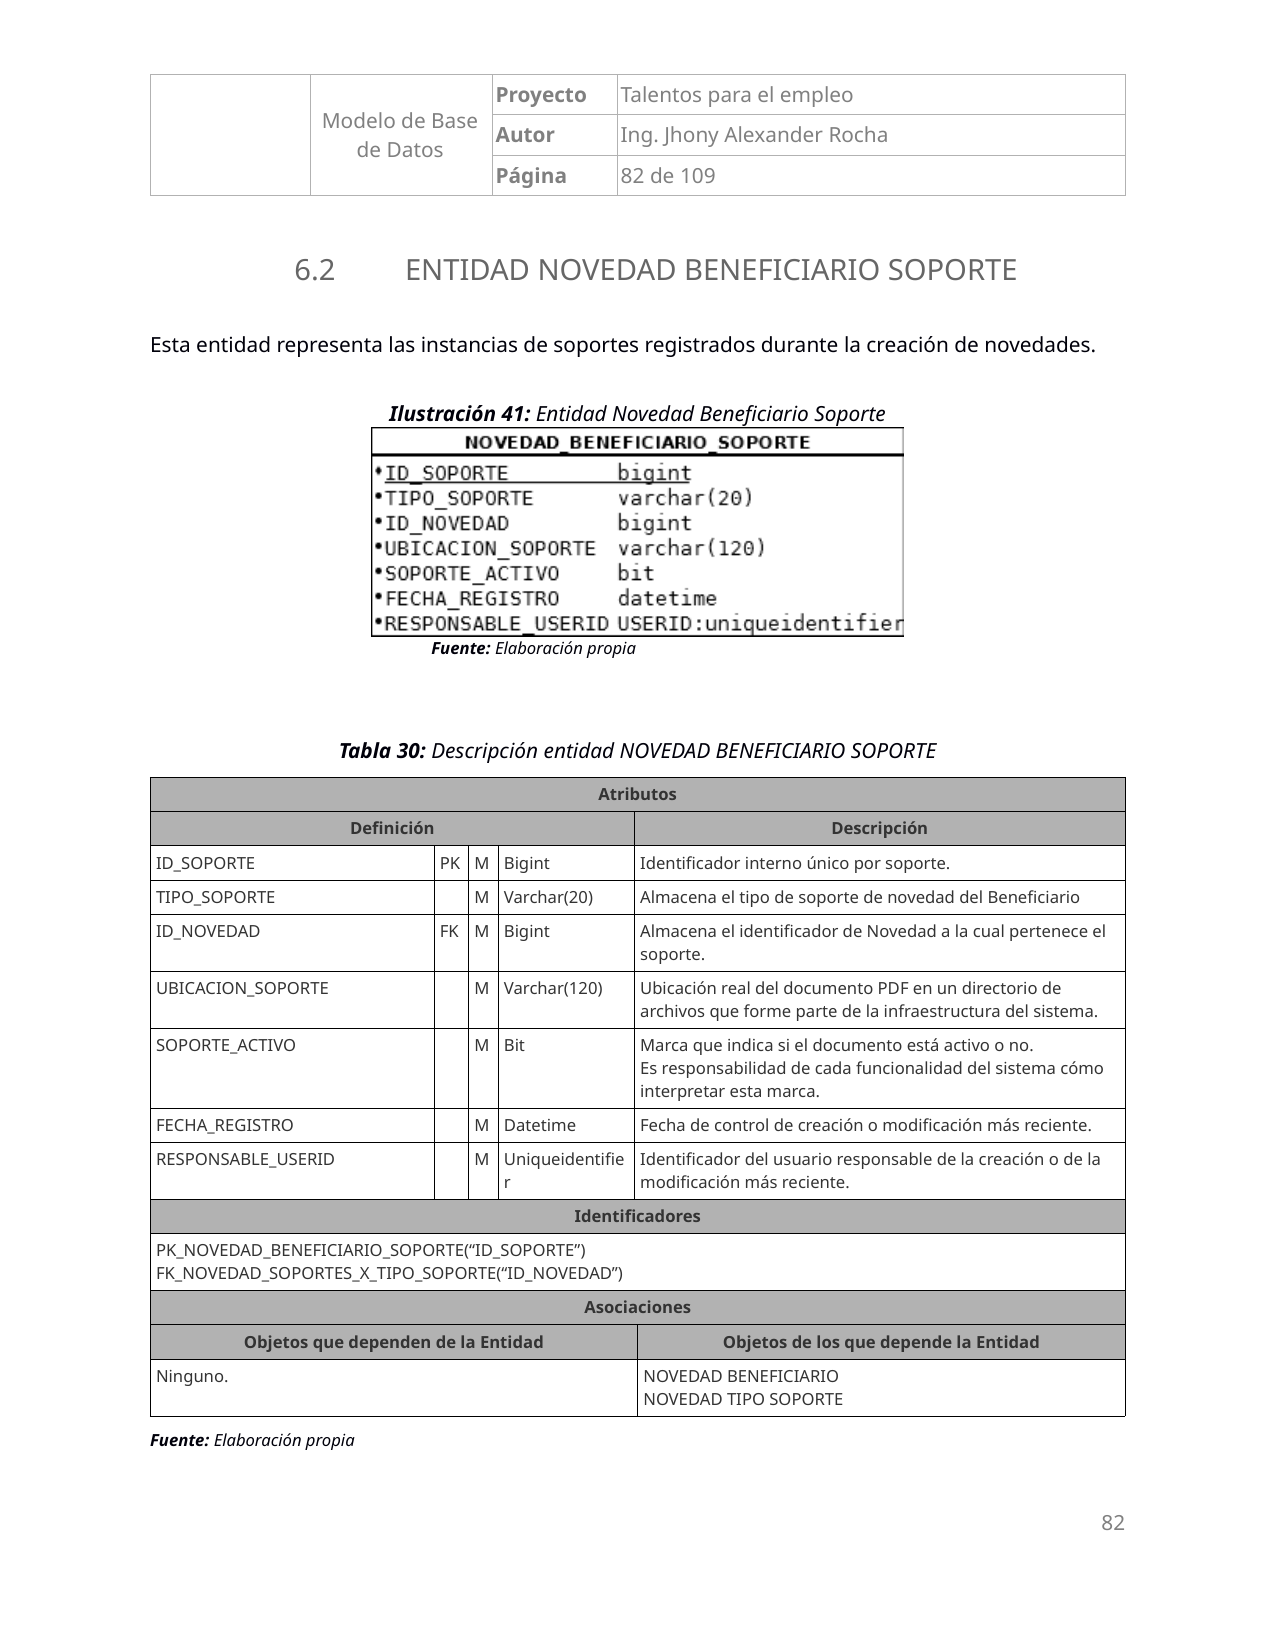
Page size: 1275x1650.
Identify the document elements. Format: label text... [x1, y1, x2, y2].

text Esta entidad representa las instancias de soportes registrados durante la creación de novedades. [150, 330, 1125, 358]
table_cell M [469, 1143, 498, 1199]
table_cell Identificadores [151, 1200, 1125, 1233]
table_cell M [469, 1029, 498, 1108]
table_cell Definición [151, 812, 634, 845]
subtitle Entidad novedad beneficiario soporte [179, 249, 1125, 289]
table_cell PK [435, 846, 468, 880]
table_cell [435, 1143, 468, 1199]
table_cell ID_NOVEDAD [151, 915, 434, 971]
table_cell M [469, 881, 498, 914]
table_cell [435, 881, 468, 914]
table_cell Asociaciones [151, 1291, 1125, 1324]
table_cell Almacena el identificador de Novedad a la cual pertenece el soporte. [635, 915, 1125, 971]
table_cell M [469, 915, 498, 971]
table_cell TIPO_SOPORTE [151, 881, 434, 914]
table_cell RESPONSABLE_USERID [151, 1143, 434, 1199]
table_cell M [469, 1109, 498, 1142]
table_cell M [469, 972, 498, 1028]
table_cell M [469, 846, 498, 880]
picture [371, 427, 904, 637]
table_cell Fecha de control de creación o modificación más reciente. [635, 1109, 1125, 1142]
text Fuente: Elaboración propia [431, 637, 844, 659]
table_cell Descripción [635, 812, 1125, 845]
table_cell SOPORTE_ACTIVO [151, 1029, 434, 1108]
table_cell [435, 972, 468, 1028]
table_cell UBICACION_SOPORTE [151, 972, 434, 1028]
table_cell Bigint [499, 846, 634, 880]
table_cell Bigint [499, 915, 634, 971]
table_cell Objetos de los que depende la Entidad [638, 1325, 1125, 1359]
text Fuente: Elaboración propia [150, 1428, 1125, 1451]
table_cell Varchar(120) [499, 972, 634, 1028]
text Ilustración 41: Entidad Novedad Beneficiario Soporte [363, 399, 912, 427]
table_cell Marca que indica si el documento está activo o no. Es responsabilidad de cada funcionalidad del sistema cómo interpretar esta marca. [635, 1029, 1125, 1108]
table_cell Ninguno. [151, 1360, 637, 1416]
table_cell PK_NOVEDAD_BENEFICIARIO_SOPORTE(“ID_SOPORTE”) FK_NOVEDAD_SOPORTES_X_TIPO_SOPORTE(“ID_NOVEDAD”) [151, 1234, 1125, 1290]
table_cell Varchar(20) [499, 881, 634, 914]
table_cell [435, 1029, 468, 1108]
table_cell NOVEDAD BENEFICIARIO NOVEDAD TIPO SOPORTE [638, 1360, 1125, 1416]
text Tabla 30: Descripción entidad NOVEDAD BENEFICIARIO SOPORTE [150, 736, 1125, 764]
table_cell Uniqueidentifier [499, 1143, 634, 1199]
table_cell Identificador interno único por soporte. [635, 846, 1125, 880]
table_cell FECHA_REGISTRO [151, 1109, 434, 1142]
table_header Atributos [151, 778, 1125, 811]
table_cell Datetime [499, 1109, 634, 1142]
table_cell FK [435, 915, 468, 971]
table_cell Objetos que dependen de la Entidad [151, 1325, 637, 1359]
table_cell Bit [499, 1029, 634, 1108]
table_cell Almacena el tipo de soporte de novedad del Beneficiario [635, 881, 1125, 914]
table_cell [435, 1109, 468, 1142]
table_cell Ubicación real del documento PDF en un directorio de archivos que forme parte de la infraestructura del sistema. [635, 972, 1125, 1028]
table_cell ID_SOPORTE [151, 846, 434, 880]
table_cell Identificador del usuario responsable de la creación o de la modificación más reciente. [635, 1143, 1125, 1199]
